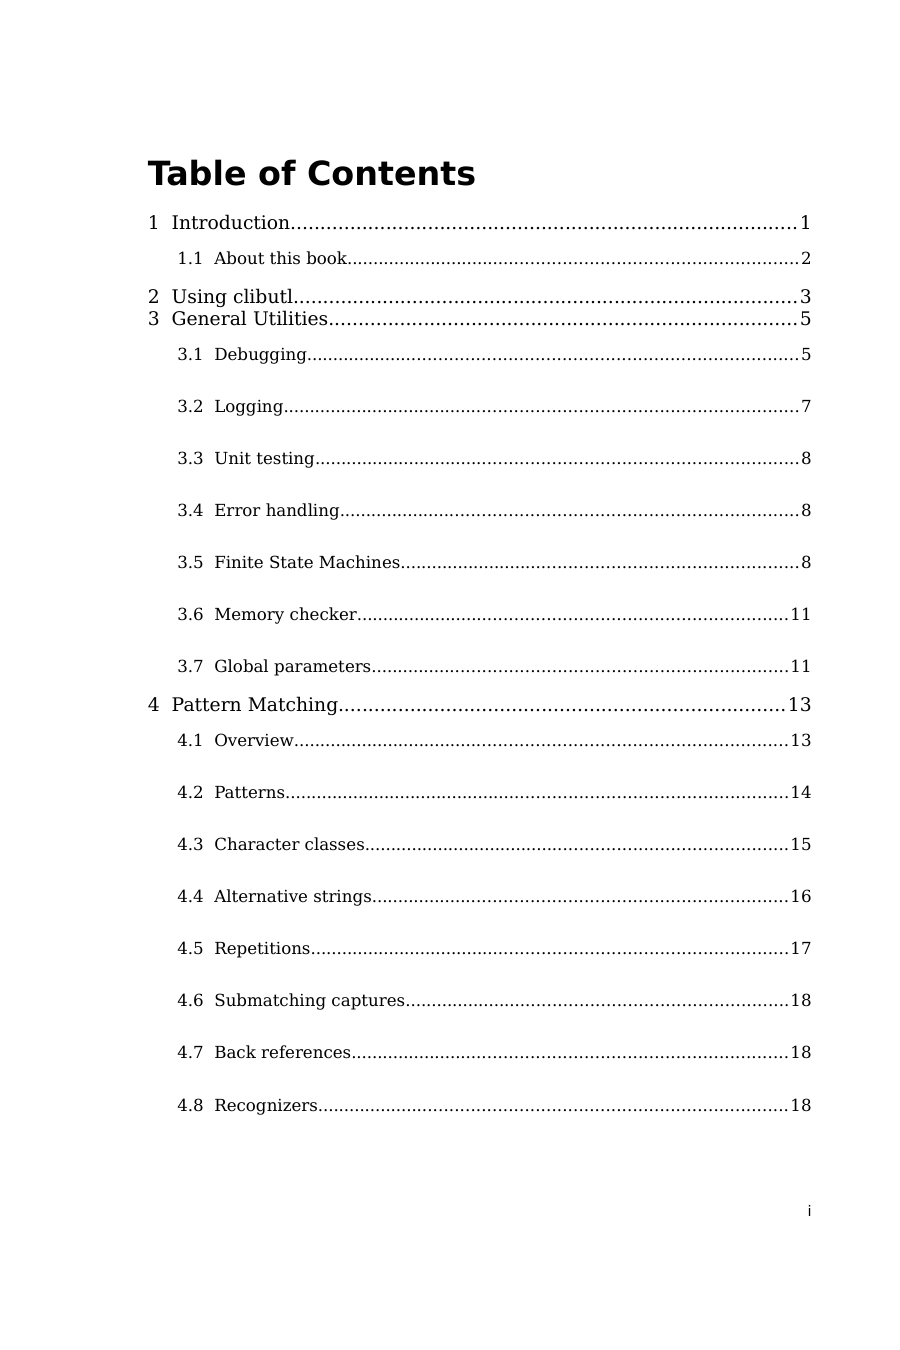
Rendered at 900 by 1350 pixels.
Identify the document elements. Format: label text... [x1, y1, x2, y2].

text 3.4 Error handling 8 [177, 501, 811, 520]
text 4.8 Recognizers 18 [177, 1095, 811, 1115]
text 3.5 Finite State Machines 8 [177, 553, 811, 572]
text 4 Pattern Matching 13 [148, 694, 811, 716]
text 3.7 Global parameters 11 [177, 657, 811, 676]
text 3.6 Memory checker 11 [177, 605, 811, 624]
text 3.1 Debugging 5 [177, 344, 811, 364]
text 1 Introduction 1 [148, 212, 811, 233]
text 4.1 Overview 13 [177, 731, 811, 750]
text 4.2 Patterns 14 [177, 783, 811, 802]
text 1.1 About this book 2 [177, 248, 811, 268]
text 4.3 Character classes 15 [177, 835, 811, 854]
text 4.6 Submatching captures 18 [177, 991, 811, 1011]
text 3 General Utilities 5 [148, 307, 811, 329]
text 4.7 Back references 18 [177, 1043, 811, 1063]
subtitle Table of Contents [148, 155, 811, 194]
text 3.2 Logging 7 [177, 396, 811, 416]
text 2 Using clibutl 3 [148, 286, 811, 307]
text 4.5 Repetitions 17 [177, 939, 811, 958]
text 4.4 Alternative strings 16 [177, 887, 811, 906]
text 3.3 Unit testing 8 [177, 448, 811, 468]
